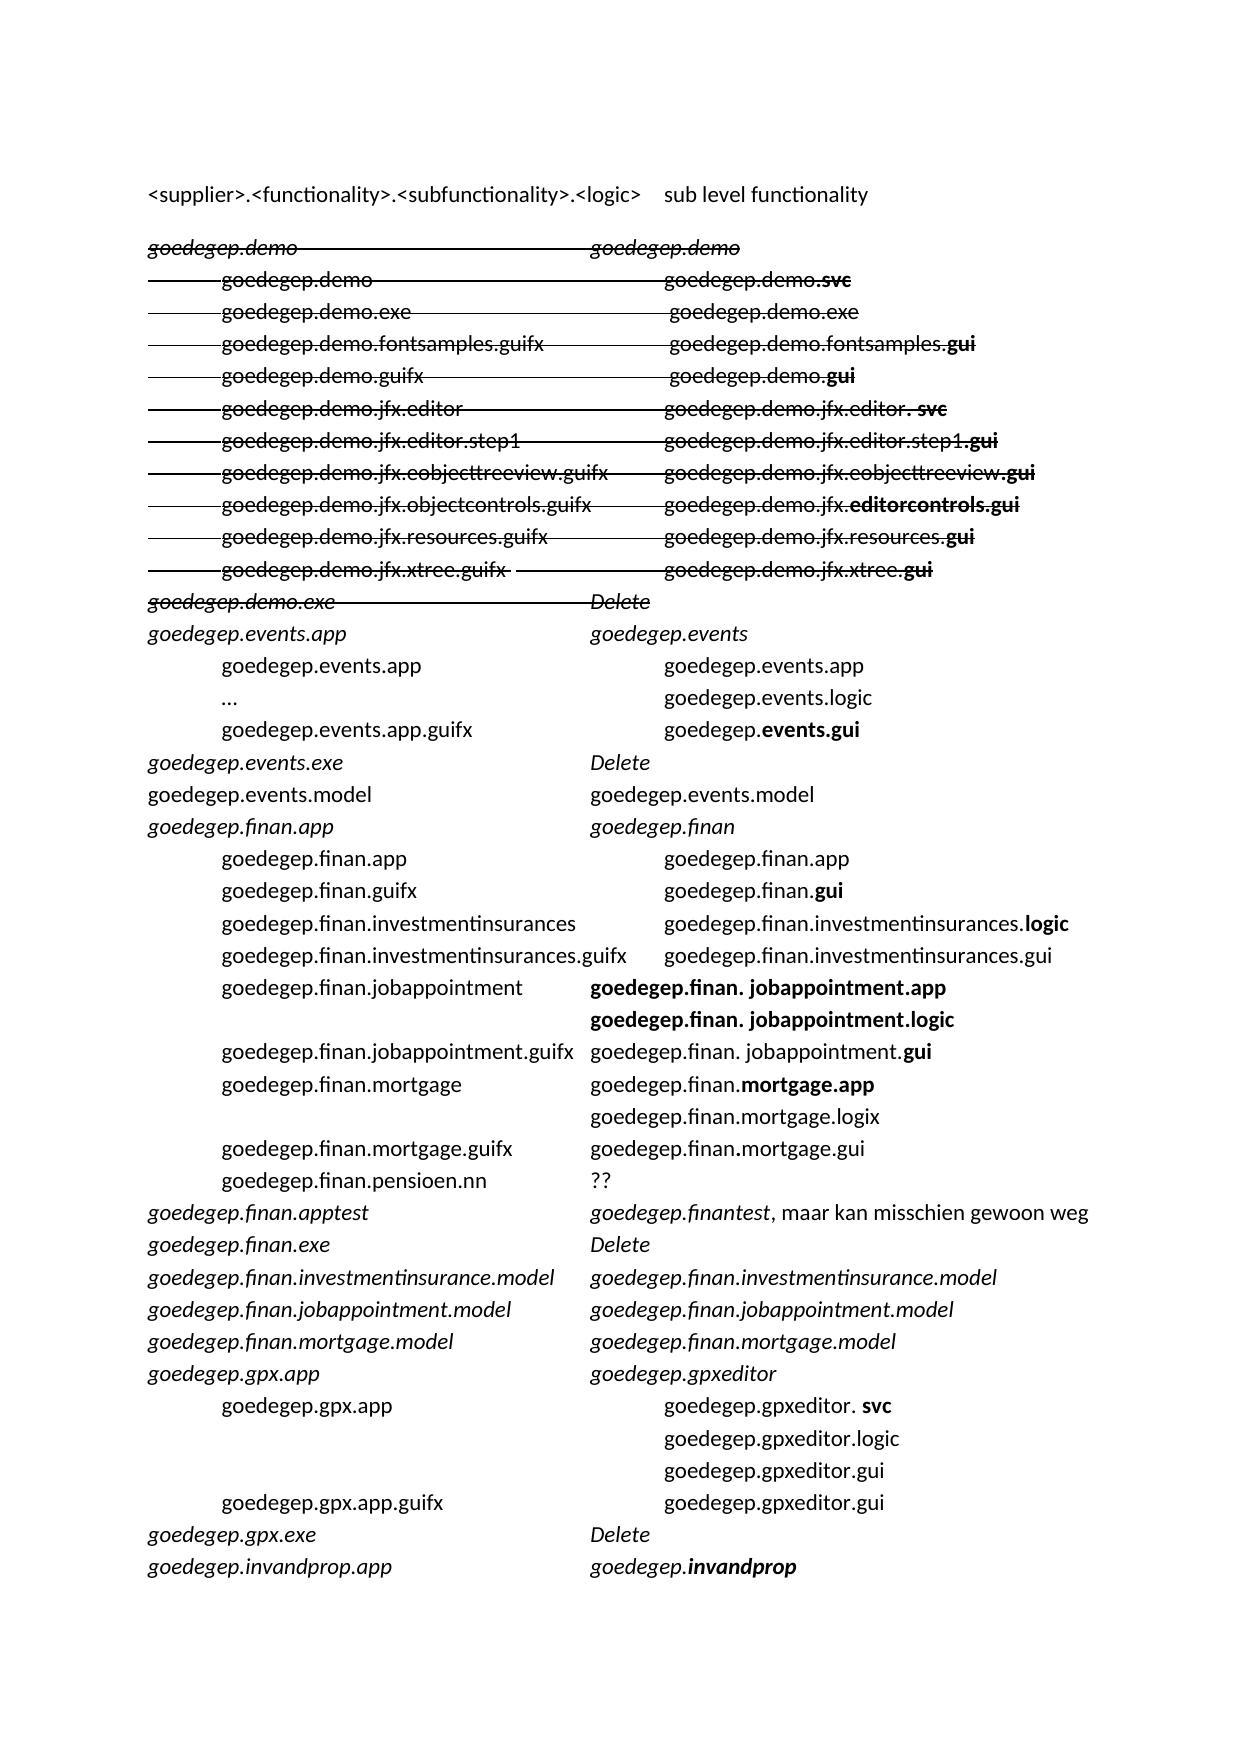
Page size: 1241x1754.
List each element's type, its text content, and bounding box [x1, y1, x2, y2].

text goedegep.demo goedegep.demo goedegep.demo goedegep.demo.svc goedegep.demo.exe goedegep.demo.exe goedegep.demo.fontsamples.guifx goedegep.demo.fontsamples.gui goedegep.demo.guifx goedegep.demo.gui goedegep.demo.jfx.editor goedegep.demo.jfx.editor. svc goedegep.demo.jfx.editor.step1 goedegep.demo.jfx.editor.step1.gui goedegep.demo.jfx.eobjecttreeview.guifx goedegep.demo.jfx.eobjecttreeview.gui goedegep.demo.jfx.objectcontrols.guifx goedegep.demo.jfx.editorcontrols.gui goedegep.demo.jfx.resources.guifx goedegep.demo.jfx.resources.gui goedegep.demo.jfx.xtree.guifx goedegep.demo.jfx.xtree.gui goedegep.demo.exe Delete goedegep.events.app goedegep.events goedegep.events.app goedegep.events.app … goedegep.events.logic goedegep.events.app.guifx goedegep.events.gui goedegep.events.exe Delete goedegep.events.model goedegep.events.model goedegep.finan.app goedegep.finan goedegep.finan.app goedegep.finan.app goedegep.finan.guifx goedegep.finan.gui goedegep.finan.investmentinsurances goedegep.finan.investmentinsurances.logic goedegep.finan.investmentinsurances.guifx goedegep.finan.investmentinsurances.gui goedegep.finan.jobappointment goedegep.finan. jobappointment.app goedegep.finan. jobappointment.logic goedegep.finan.jobappointment.guifx goedegep.finan. jobappointment.gui goedegep.finan.mortgage goedegep.finan.mortgage.app goedegep.finan.mortgage.logix goedegep.finan.mortgage.guifx goedegep.finan.mortgage.gui goedegep.finan.pensioen.nn ?? goedegep.finan.apptest goedegep.finantest, maar kan misschien gewoon weg goedegep.finan.exe Delete goedegep.finan.investmentinsurance.model goedegep.finan.investmentinsurance.model goedegep.finan.jobappointment.model goedegep.finan.jobappointment.model goedegep.finan.mortgage.model goedegep.finan.mortgage.model goedegep.gpx.app goedegep.gpxeditor goedegep.gpx.app goedegep.gpxeditor. svc goedegep.gpxeditor.logic goedegep.gpxeditor.gui goedegep.gpx.app.guifx goedegep.gpxeditor.gui goedegep.gpx.exe Delete goedegep.invandprop.app goedegep.invandprop [148, 233, 1093, 1581]
text <supplier>.<functionality>.<subfunctionality>.<logic> sub level functionality [148, 148, 1093, 208]
